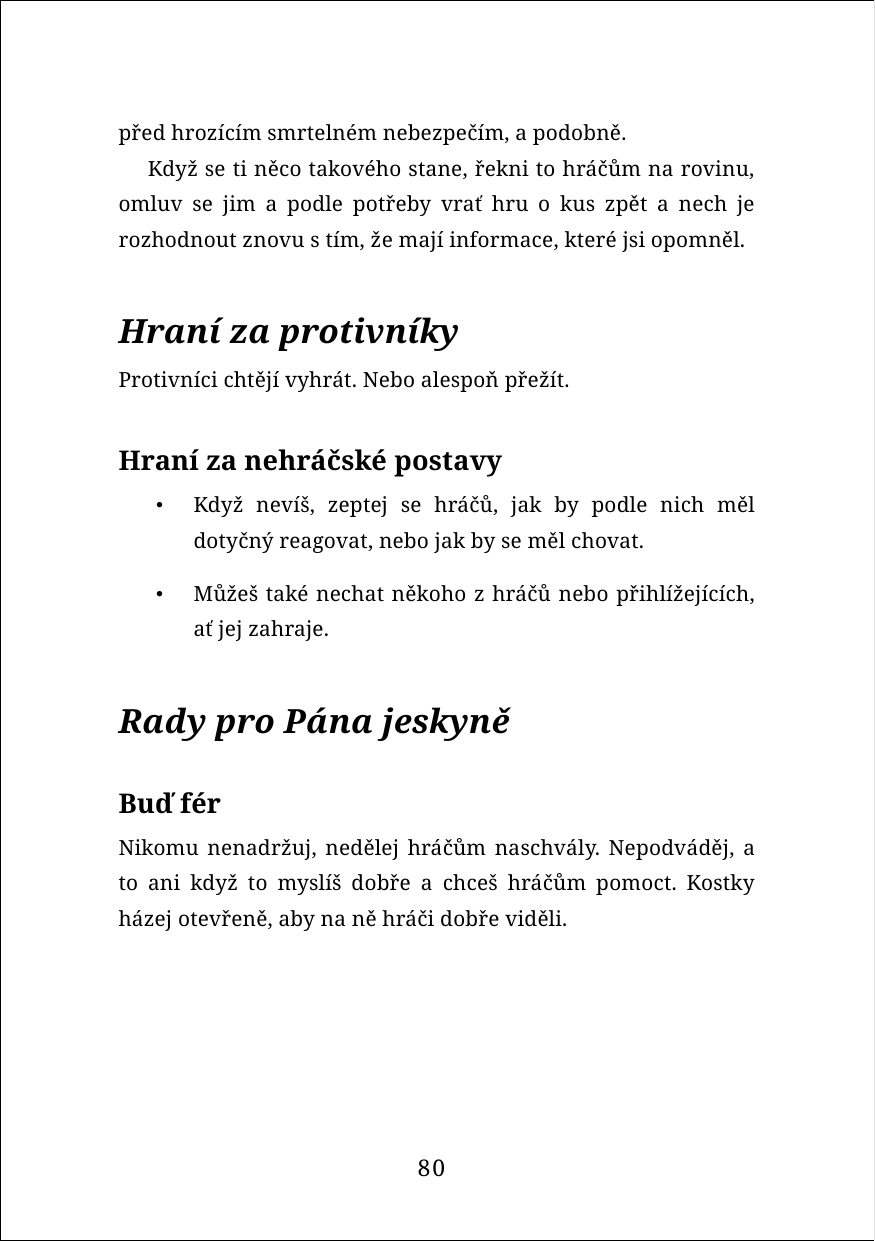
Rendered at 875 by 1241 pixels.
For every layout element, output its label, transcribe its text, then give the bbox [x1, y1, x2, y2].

subtitle Rady pro Pána jeskyně [118, 697, 756, 743]
subtitle Hraní za nehráčské postavy [118, 442, 756, 478]
text Nikomu nenadržuj, nedělej hráčům naschvály. Nepodváděj, a to ani když to myslíš dobře a chceš hráčům pomoct. Kostky házej otevřeně, aby na ně hráči dobře viděli. [118, 833, 756, 932]
text před hrozícím smrtelném nebezpečím, a podobně. Když se ti něco takového stane, řekni to hráčům na rovinu, omluv se jim a podle potřeby vrať hru o kus zpět a nech je rozhodnout znovu s tím, že mají informace, které jsi opomněl. [118, 118, 756, 253]
text Protivníci chtějí vyhrát. Nebo alespoň přežít. [118, 365, 756, 393]
subtitle Buď fér [118, 784, 756, 821]
list Když nevíš, zeptej se hráčů, jak by podle nich měl dotyčný reagovat, nebo jak by se měl chovat. [156, 490, 756, 554]
subtitle Hraní za protivníky [118, 308, 756, 353]
list Můžeš také nechat někoho z hráčů nebo přihlížejících, ať jej zahraje. [156, 579, 756, 643]
